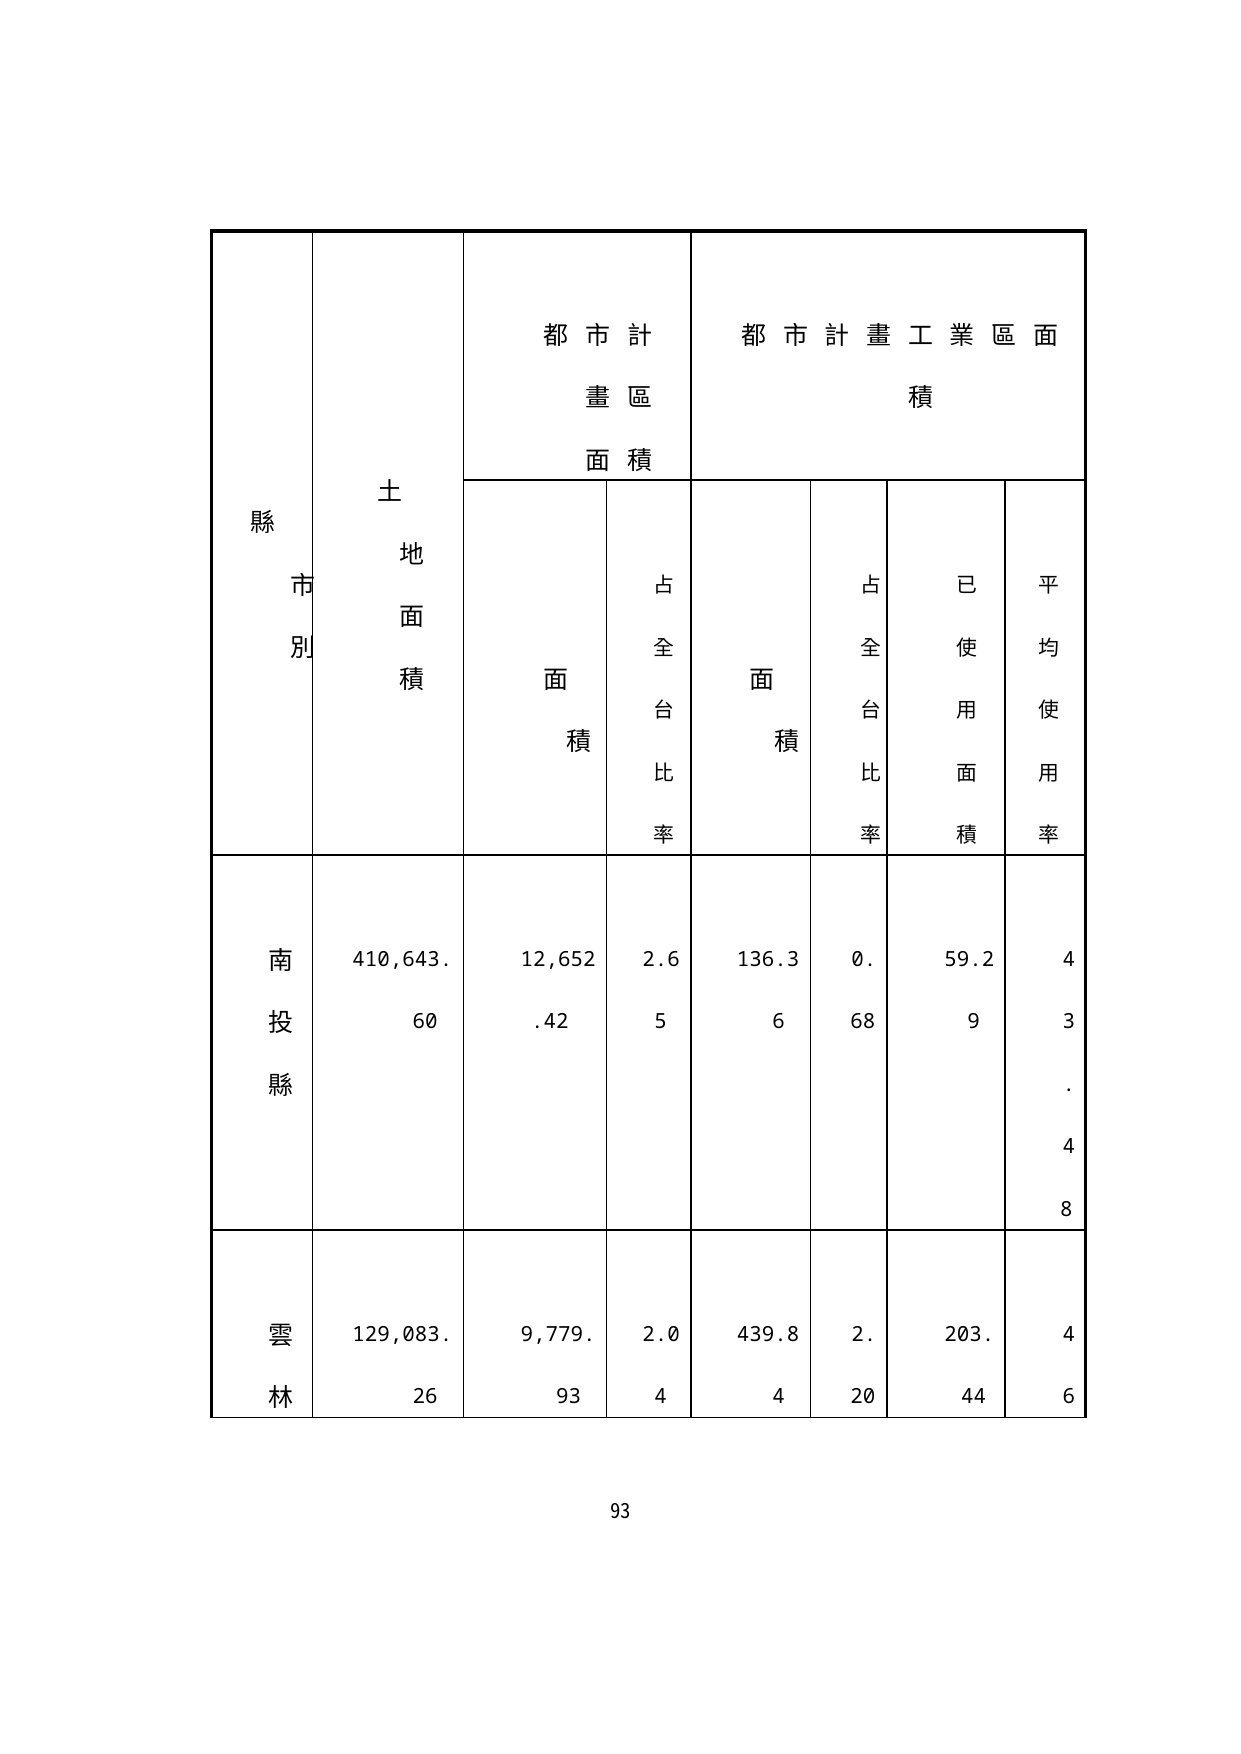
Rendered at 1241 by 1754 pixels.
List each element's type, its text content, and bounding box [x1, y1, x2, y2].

table_header 都市計畫區面積 [464, 233, 690, 479]
table_cell 43.48 [1006, 856, 1084, 1229]
table_cell 占全台比率 [607, 481, 690, 854]
table_header 土地面積 [313, 233, 463, 854]
table_cell 占全台比率 [811, 481, 886, 854]
table_cell 46.25 [1006, 1231, 1084, 1417]
table_cell 平均使用率 [1006, 481, 1084, 854]
table_cell 面積 [692, 481, 810, 854]
table_cell 2.65 [607, 856, 690, 1229]
table_cell 已使用面積 [888, 481, 1004, 854]
table_cell 439.84 [692, 1231, 810, 1417]
table_cell 12,652.42 [464, 856, 606, 1229]
table_cell 410,643.60 [313, 856, 463, 1229]
table_cell 2.04 [607, 1231, 690, 1417]
table_cell 南投縣 [213, 856, 312, 1229]
table_header 縣市別 [213, 233, 312, 854]
table_cell 59.29 [888, 856, 1004, 1229]
table_cell 2.20 [811, 1231, 886, 1417]
table_cell 136.36 [692, 856, 810, 1229]
table_cell 0.68 [811, 856, 886, 1229]
table_cell 雲林 [213, 1231, 312, 1417]
table_header 都市計畫工業區面積 [692, 233, 1084, 479]
table_cell 203.44 [888, 1231, 1004, 1417]
table_cell 129,083.26 [313, 1231, 463, 1417]
table_cell 面積 [464, 481, 606, 854]
table_cell 9,779.93 [464, 1231, 606, 1417]
